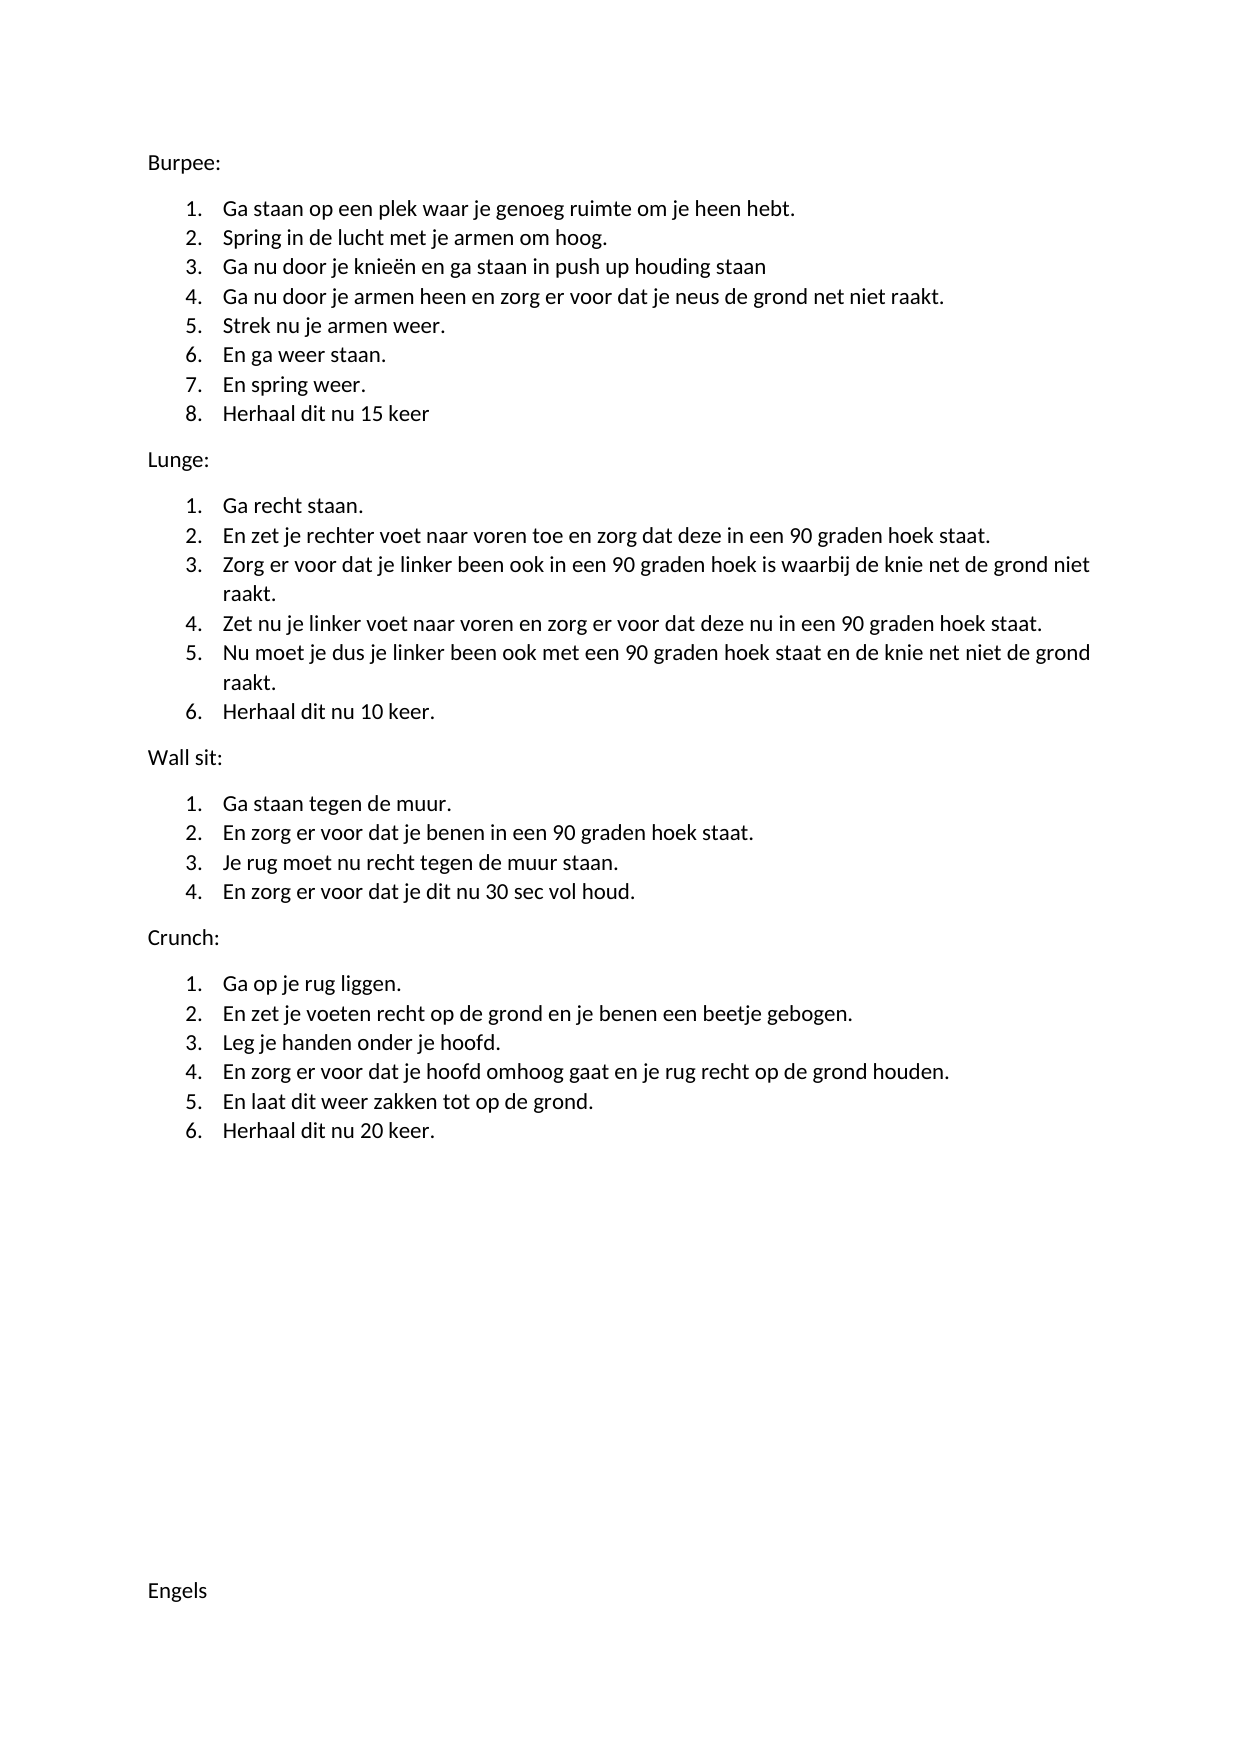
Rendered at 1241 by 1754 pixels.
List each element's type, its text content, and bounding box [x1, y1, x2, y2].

list Nu moet je dus je linker been ook met een 90 graden hoek staat en de knie net niet de grond raakt. [185, 638, 1093, 696]
list Spring in de lucht met je armen om hoog. [185, 223, 1093, 251]
list En spring weer. [185, 370, 1093, 398]
list Herhaal dit nu 20 keer. [185, 1116, 1093, 1144]
list En zet je rechter voet naar voren toe en zorg dat deze in een 90 graden hoek staat. [185, 521, 1093, 549]
list Strek nu je armen weer. [185, 311, 1093, 339]
list En ga weer staan. [185, 341, 1093, 368]
list Ga staan op een plek waar je genoeg ruimte om je heen hebt. [185, 194, 1093, 222]
list Herhaal dit nu 10 keer. [185, 697, 1093, 725]
list En zorg er voor dat je dit nu 30 sec vol houd. [185, 877, 1093, 905]
list Ga op je rug liggen. [185, 969, 1093, 997]
list En zet je voeten recht op de grond en je benen een beetje gebogen. [185, 999, 1093, 1027]
list Zet nu je linker voet naar voren en zorg er voor dat deze nu in een 90 graden hoek staat. [185, 609, 1093, 637]
list En zorg er voor dat je benen in een 90 graden hoek staat. [185, 818, 1093, 846]
text Burpee: [148, 148, 1093, 176]
text Engels [148, 1577, 1093, 1604]
list Zorg er voor dat je linker been ook in een 90 graden hoek is waarbij de knie net de grond niet raakt. [185, 550, 1093, 607]
list Ga recht staan. [185, 491, 1093, 519]
list Herhaal dit nu 15 keer [185, 399, 1093, 427]
list Leg je handen onder je hoofd. [185, 1028, 1093, 1056]
list Ga nu door je armen heen en zorg er voor dat je neus de grond net niet raakt. [185, 282, 1093, 310]
list Je rug moet nu recht tegen de muur staan. [185, 848, 1093, 876]
list Ga staan tegen de muur. [185, 789, 1093, 817]
list En laat dit weer zakken tot op de grond. [185, 1087, 1093, 1115]
text Lunge: [148, 445, 1093, 473]
text Wall sit: [148, 743, 1093, 771]
text Crunch: [148, 923, 1093, 951]
list En zorg er voor dat je hoofd omhoog gaat en je rug recht op de grond houden. [185, 1057, 1093, 1085]
list Ga nu door je knieën en ga staan in push up houding staan [185, 252, 1093, 280]
